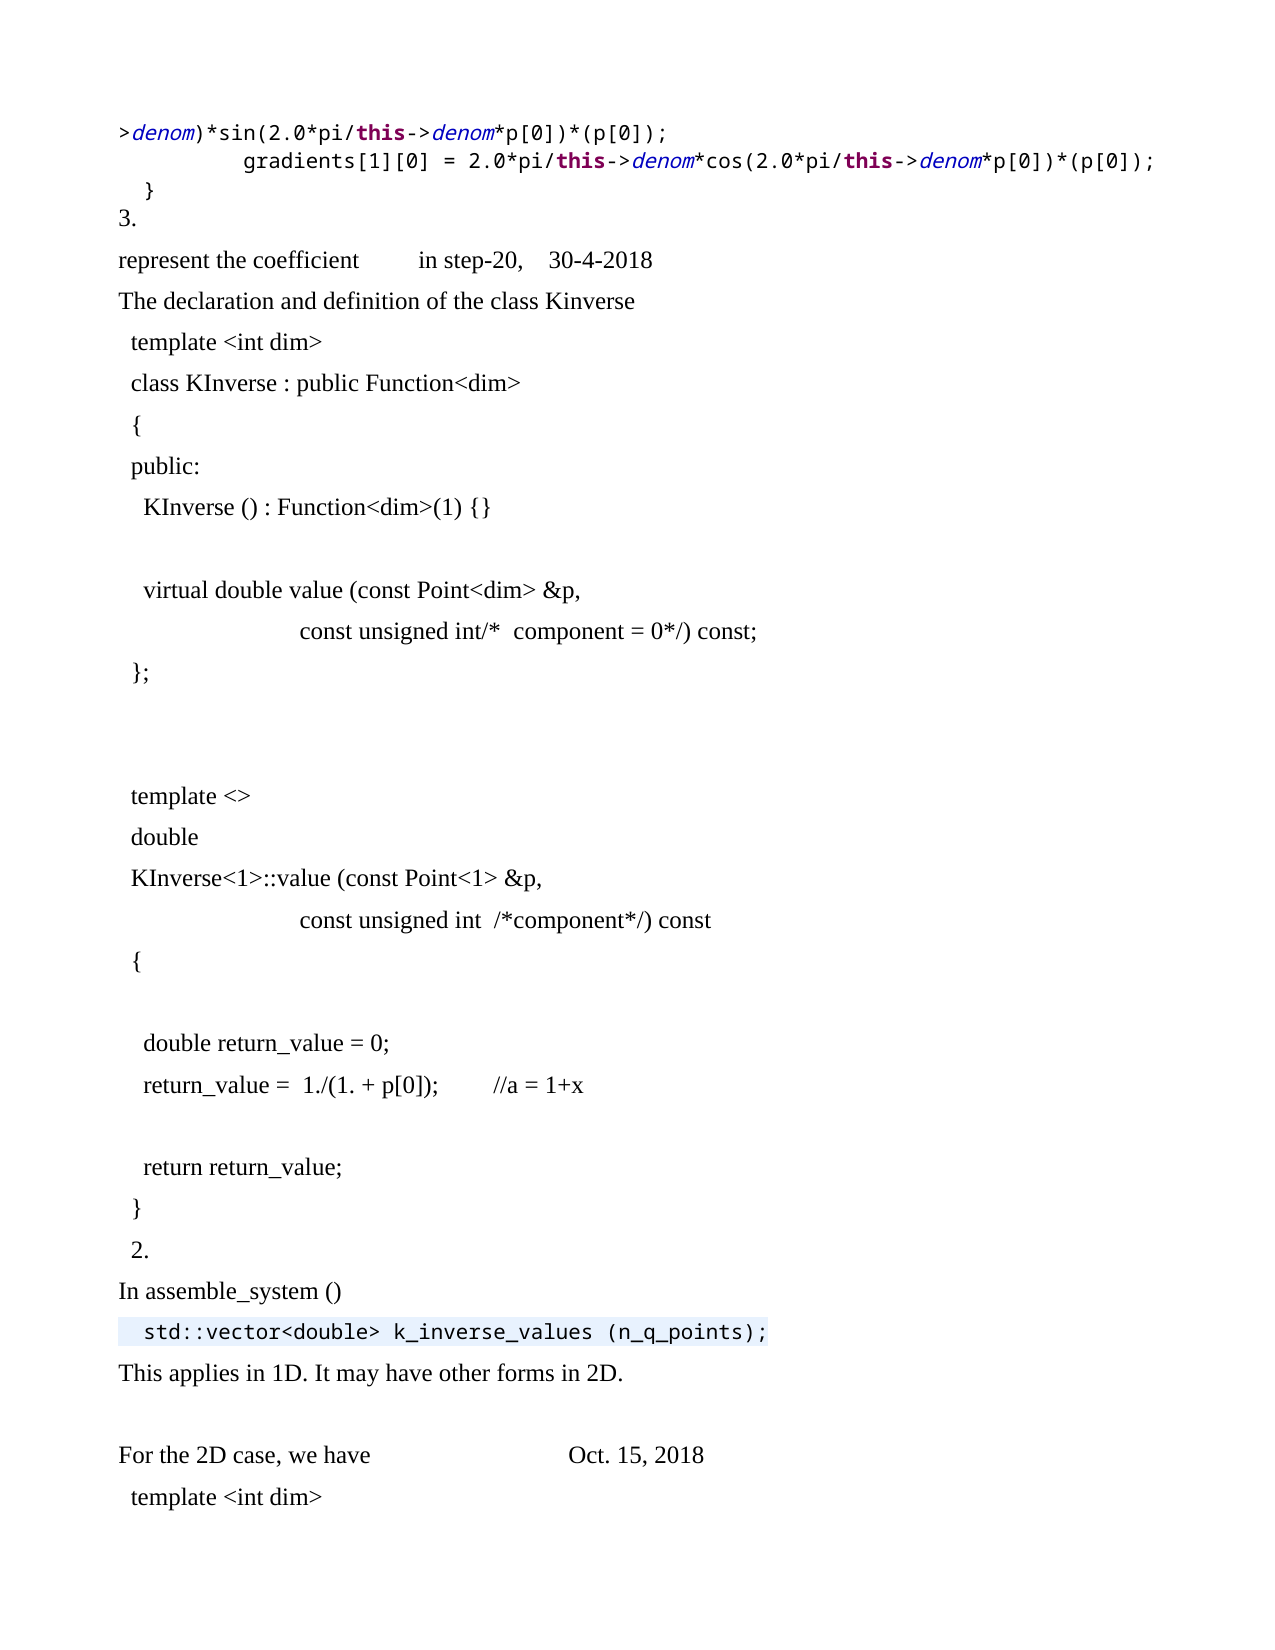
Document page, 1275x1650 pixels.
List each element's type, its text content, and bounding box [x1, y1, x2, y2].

text const unsigned int/* component = 0*/) const; [118, 616, 1157, 645]
text gradients[1][0] = 2.0*pi/this->denom*cos(2.0*pi/this->denom*p[0])*(p[0]); [118, 147, 1157, 175]
text The declaration and definition of the class Kinverse [118, 286, 1157, 315]
text } [118, 1193, 1157, 1222]
text 3. [118, 203, 1157, 232]
text This applies in 1D. It may have other forms in 2D. [118, 1358, 1157, 1387]
text { [118, 946, 1157, 975]
text double [118, 822, 1157, 851]
text template <int dim> [118, 1482, 1157, 1511]
text return return_value; [118, 1152, 1157, 1181]
text For the 2D case, we have Oct. 15, 2018 [118, 1441, 1157, 1469]
text double return_value = 0; [118, 1028, 1157, 1057]
text represent the coefficient in step-20, 30-4-2018 [118, 245, 1157, 273]
text class KInverse : public Function<dim> [118, 368, 1157, 397]
text template <int dim> [118, 327, 1157, 356]
text 2. [118, 1235, 1157, 1263]
text In assemble_system () [118, 1276, 1157, 1305]
text virtual double value (const Point<dim> &p, [118, 575, 1157, 603]
text public: [118, 451, 1157, 480]
text const unsigned int /*component*/) const [118, 905, 1157, 933]
text KInverse () : Function<dim>(1) {} [118, 492, 1157, 521]
text >denom)*sin(2.0*pi/this->denom*p[0])*(p[0]); [118, 118, 1157, 147]
text }; [118, 657, 1157, 686]
text template <> [118, 781, 1157, 810]
text std::vector<double> k_inverse_values (n_q_points); [118, 1317, 1157, 1346]
text KInverse<1>::value (const Point<1> &p, [118, 863, 1157, 892]
text } [118, 175, 1157, 203]
text return_value = 1./(1. + p[0]); //a = 1+x [118, 1070, 1157, 1098]
text { [118, 410, 1157, 438]
